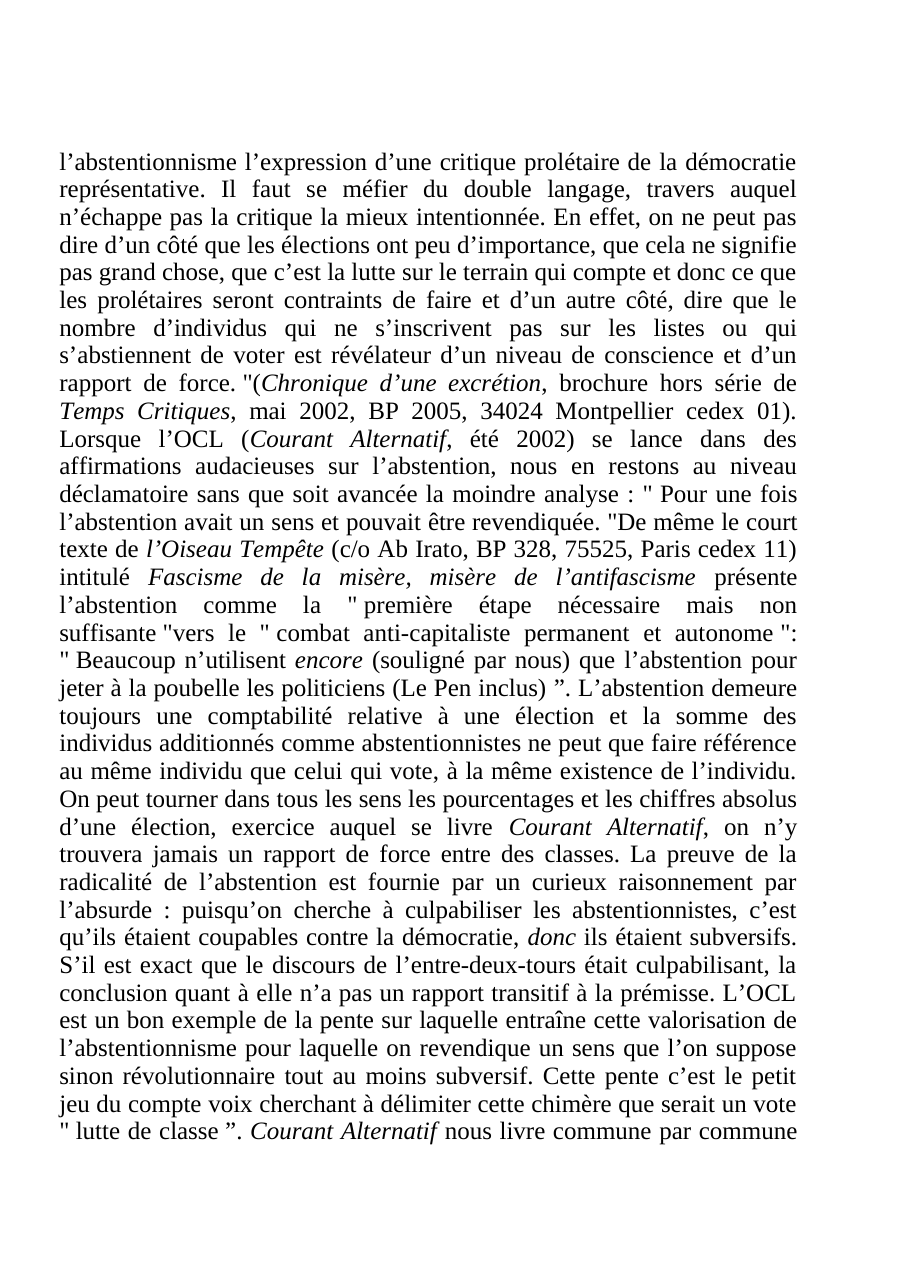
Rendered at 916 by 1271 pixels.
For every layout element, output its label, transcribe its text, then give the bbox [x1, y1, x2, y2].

text l’abstentionnisme l’expression d’une critique prolétaire de la démocratie représentative. Il faut se méfier du double langage, travers auquel n’échappe pas la critique la mieux intentionnée. En effet, on ne peut pas dire d’un côté que les élections ont peu d’importance, que cela ne signifie pas grand chose, que c’est la lutte sur le terrain qui compte et donc ce que les prolétaires seront contraints de faire et d’un autre côté, dire que le nombre d’individus qui ne s’inscrivent pas sur les listes ou qui s’abstiennent de voter est révélateur d’un niveau de conscience et d’un rapport de force. "(Chronique d’une excrétion, brochure hors série de Temps Critiques, mai 2002, BP 2005, 34024 Montpellier cedex 01). Lorsque l’OCL (Courant Alternatif, été 2002) se lance dans des affirmations audacieuses sur l’abstention, nous en restons au niveau déclamatoire sans que soit avancée la moindre analyse : " Pour une fois l’abstention avait un sens et pouvait être revendiquée. "De même le court texte de l’Oiseau Tempête (c/o Ab Irato, BP 328, 75525, Paris cedex 11) intitulé Fascisme de la misère, misère de l’antifascisme présente l’abstention comme la " première étape nécessaire mais non suffisante "vers le " combat anti-capitaliste permanent et autonome ": " Beaucoup n’utilisent encore (souligné par nous) que l’abstention pour jeter à la poubelle les politiciens (Le Pen inclus) ”. L’abstention demeure toujours une comptabilité relative à une élection et la somme des individus additionnés comme abstentionnistes ne peut que faire référence au même individu que celui qui vote, à la même existence de l’individu. On peut tourner dans tous les sens les pourcentages et les chiffres absolus d’une élection, exercice auquel se livre Courant Alternatif, on n’y trouvera jamais un rapport de force entre des classes. La preuve de la radicalité de l’abstention est fournie par un curieux raisonnement par l’absurde : puisqu’on cherche à culpabiliser les abstentionnistes, c’est qu’ils étaient coupables contre la démocratie, donc ils étaient subversifs. S’il est exact que le discours de l’entre-deux-tours était culpabilisant, la conclusion quant à elle n’a pas un rapport transitif à la prémisse. L’OCL est un bon exemple de la pente sur laquelle entraîne cette valorisation de l’abstentionnisme pour laquelle on revendique un sens que l’on suppose sinon révolutionnaire tout au moins subversif. Cette pente c’est le petit jeu du compte voix cherchant à délimiter cette chimère que serait un vote " lutte de classe ”. Courant Alternatif nous livre commune par commune [59, 148, 797, 1145]
